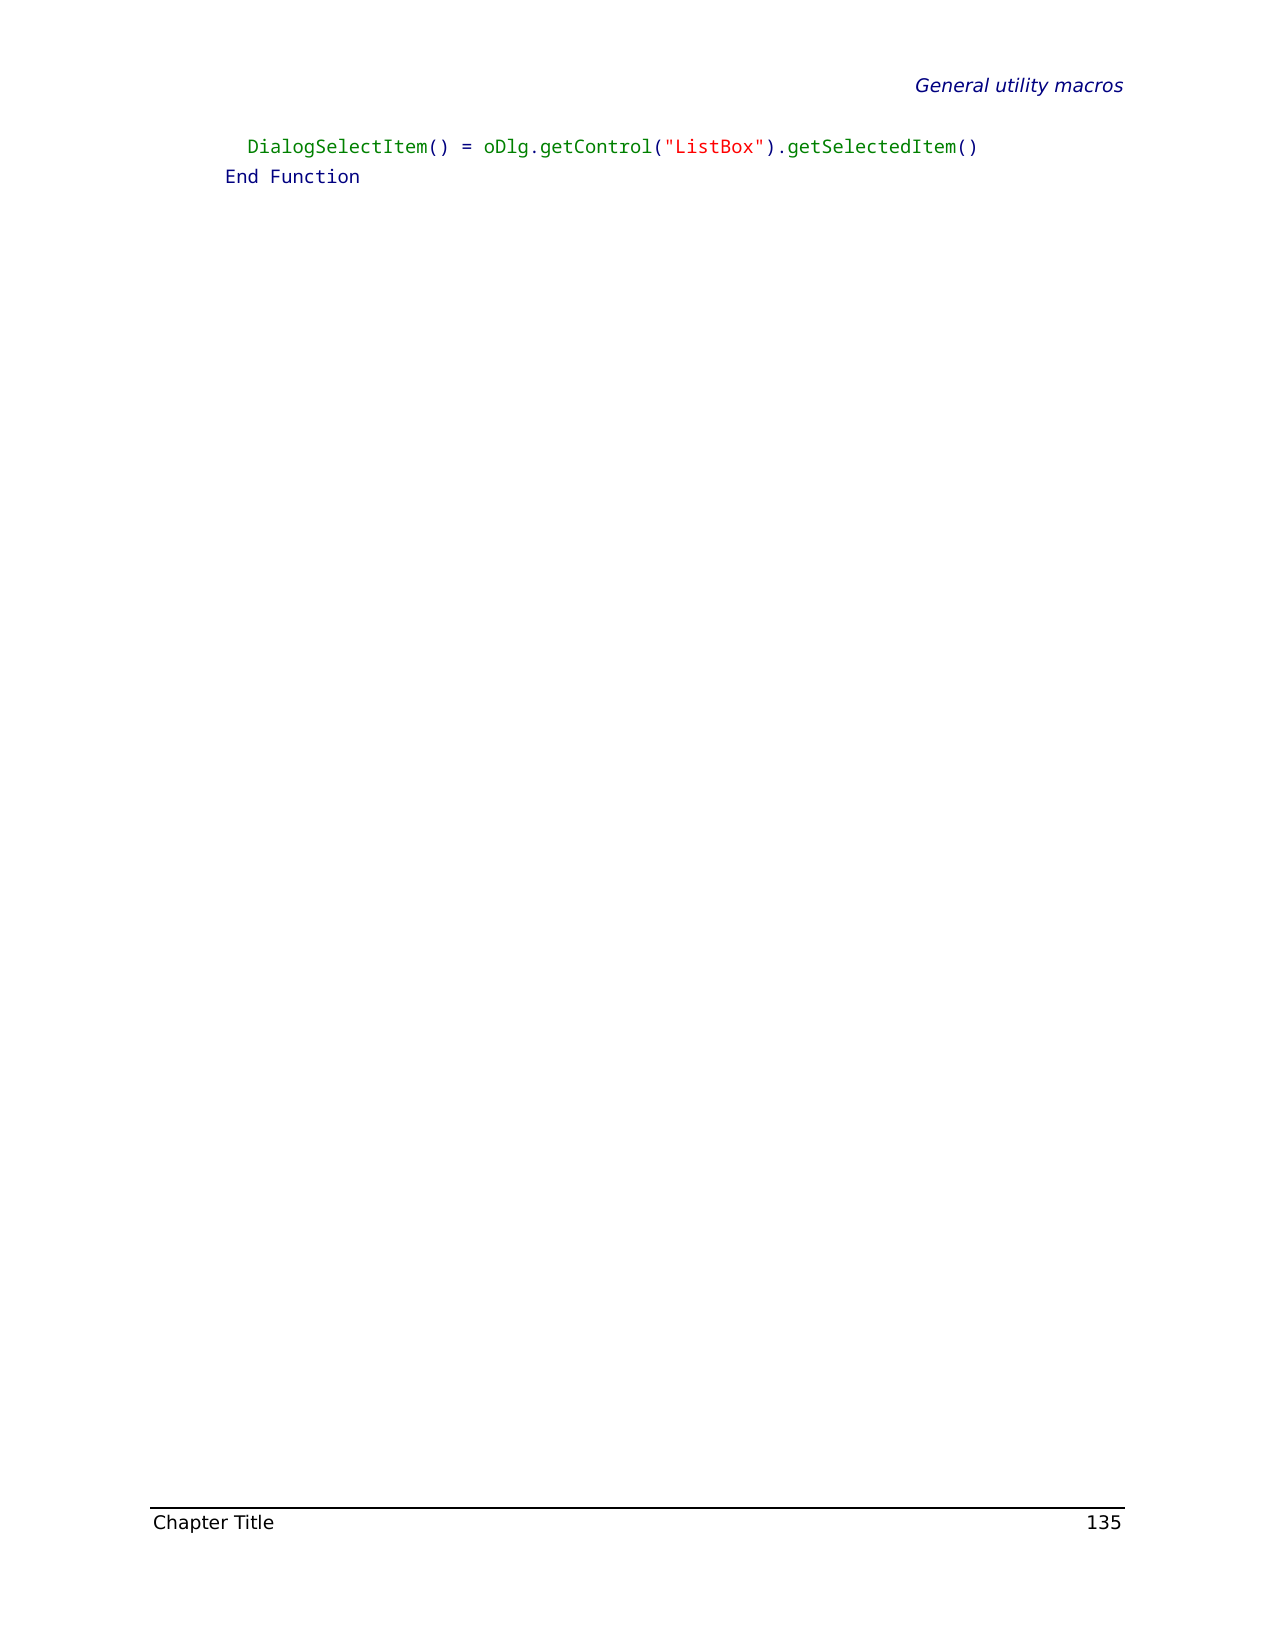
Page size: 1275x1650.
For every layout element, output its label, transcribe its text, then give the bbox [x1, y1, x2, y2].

text End Function [225, 164, 1050, 189]
text DialogSelectItem() = oDlg.getControl("ListBox").getSelectedItem() [225, 134, 1050, 159]
